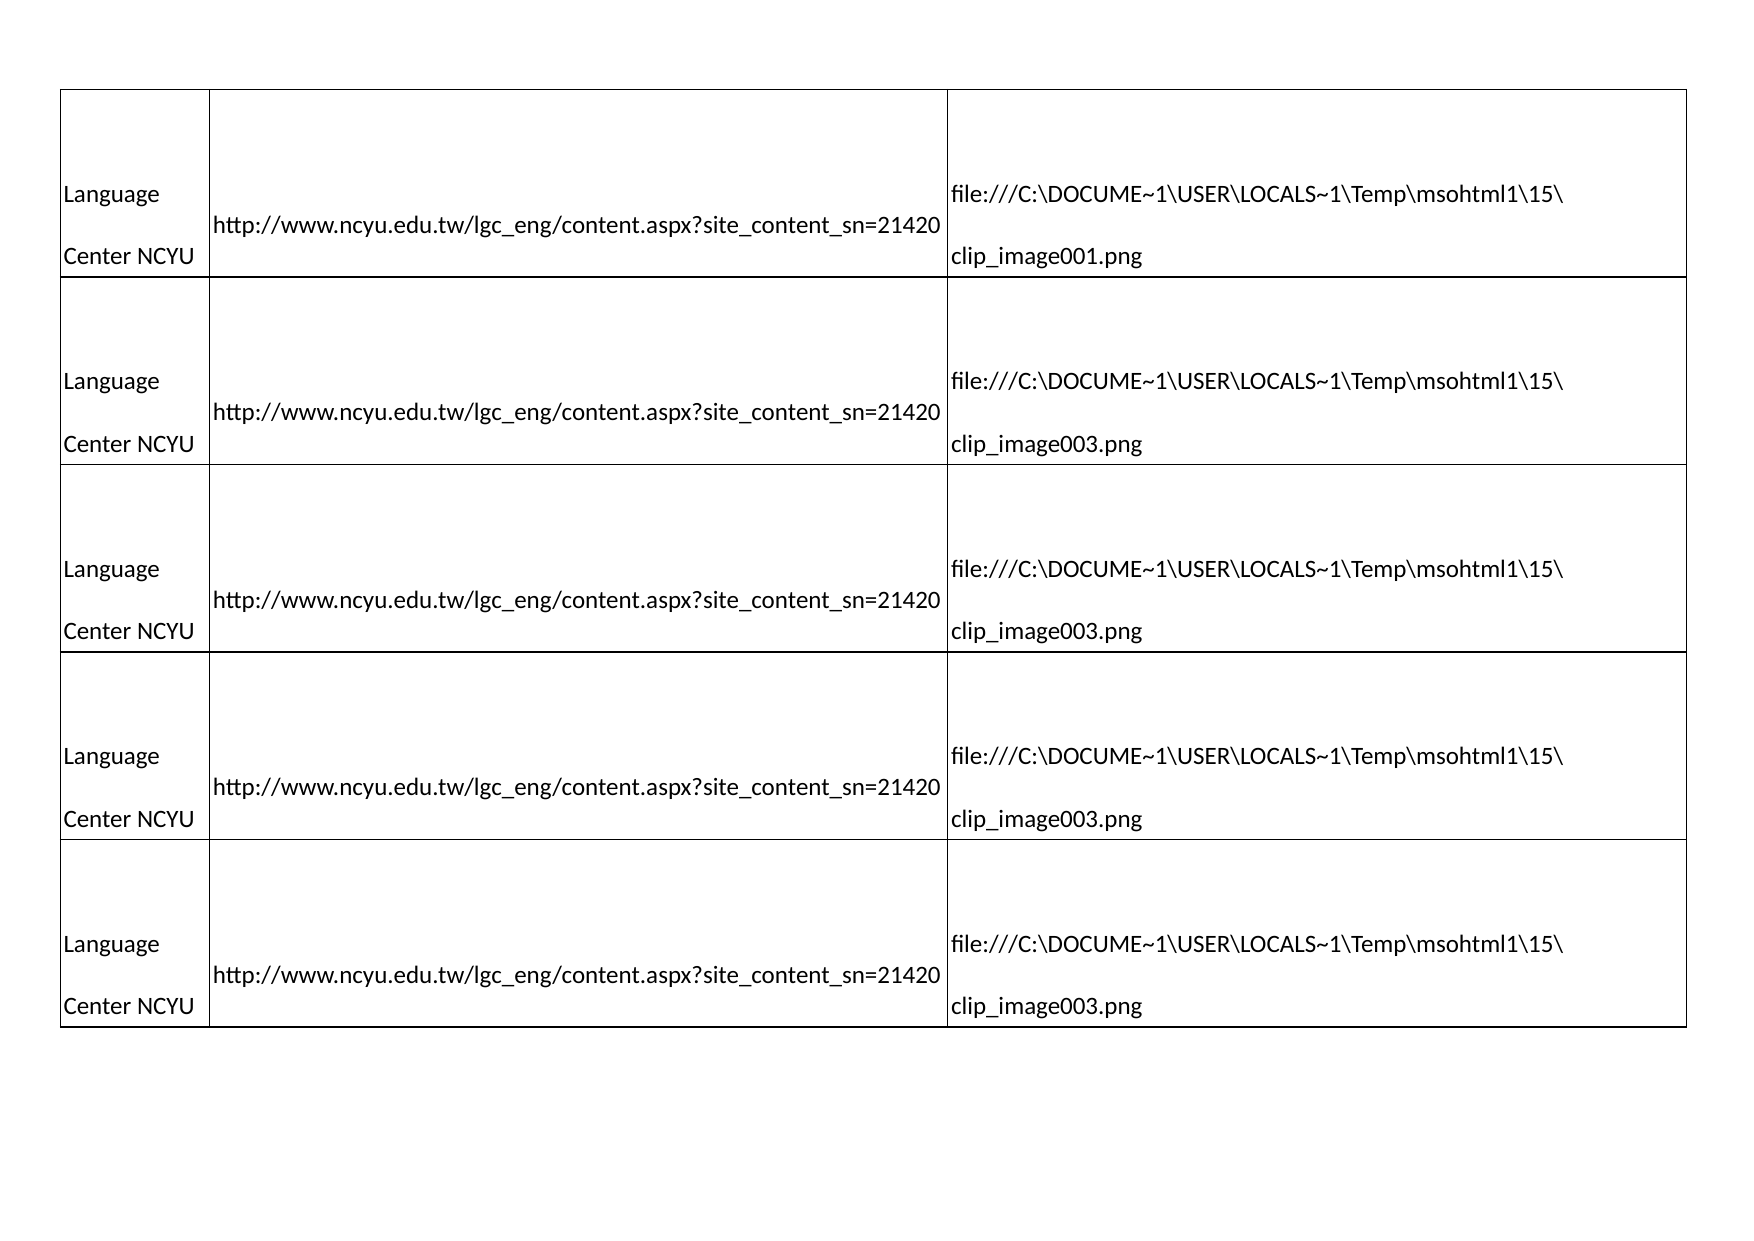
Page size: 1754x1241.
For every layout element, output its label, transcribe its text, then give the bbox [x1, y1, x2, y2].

table_cell file:///C:\DOCUME~1\USER\LOCALS~1\Temp\msohtml1\15\clip_image003.png [948, 278, 1686, 464]
table_cell Language Center NCYU [61, 465, 209, 651]
table_cell file:///C:\DOCUME~1\USER\LOCALS~1\Temp\msohtml1\15\clip_image003.png [948, 465, 1686, 651]
table_cell Language Center NCYU [61, 840, 209, 1026]
table_cell Language Center NCYU [61, 90, 209, 276]
table_cell Language Center NCYU [61, 653, 209, 839]
table_cell http://www.ncyu.edu.tw/lgc_eng/content.aspx?site_content_sn=21420 [210, 278, 947, 464]
table_cell http://www.ncyu.edu.tw/lgc_eng/content.aspx?site_content_sn=21420 [210, 653, 947, 839]
table_cell http://www.ncyu.edu.tw/lgc_eng/content.aspx?site_content_sn=21420 [210, 90, 947, 276]
table_cell file:///C:\DOCUME~1\USER\LOCALS~1\Temp\msohtml1\15\clip_image003.png [948, 653, 1686, 839]
table_cell Language Center NCYU [61, 278, 209, 464]
table_cell http://www.ncyu.edu.tw/lgc_eng/content.aspx?site_content_sn=21420 [210, 465, 947, 651]
table_cell http://www.ncyu.edu.tw/lgc_eng/content.aspx?site_content_sn=21420 [210, 840, 947, 1026]
table_cell file:///C:\DOCUME~1\USER\LOCALS~1\Temp\msohtml1\15\clip_image003.png [948, 840, 1686, 1026]
table_cell file:///C:\DOCUME~1\USER\LOCALS~1\Temp\msohtml1\15\clip_image001.png [948, 90, 1686, 276]
